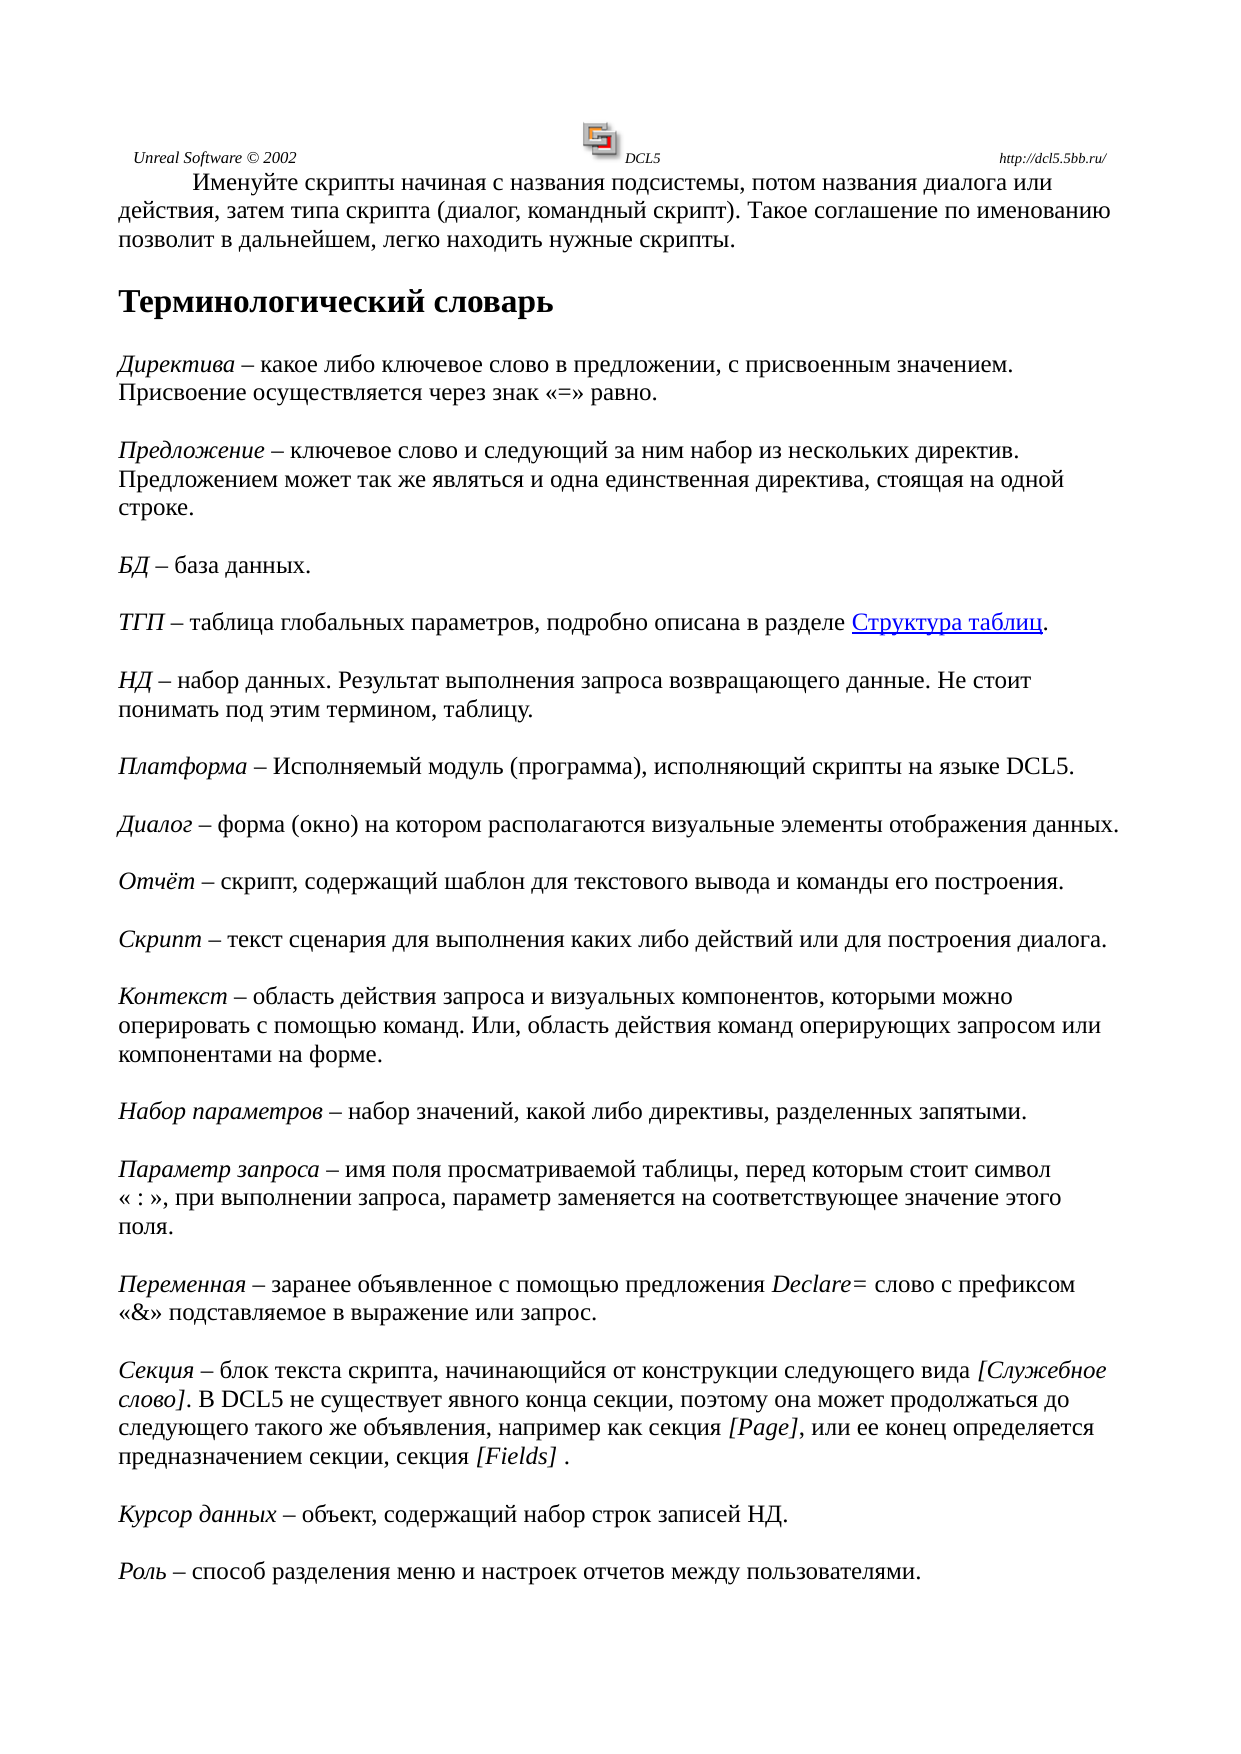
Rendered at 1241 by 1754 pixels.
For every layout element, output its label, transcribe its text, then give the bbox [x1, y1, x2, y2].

text Параметр запроса – имя поля просматриваемой таблицы, перед которым стоит символ [118, 1154, 1122, 1182]
text ТГП – таблица глобальных параметров, подробно описана в разделе Структура таблиц. [118, 607, 1122, 636]
text Отчёт – скрипт, содержащий шаблон для текстового вывода и команды его построения. [118, 866, 1122, 895]
text Директива – какое либо ключевое слово в предложении, с присвоенным значением. Присвоение осуществляется через знак «=» равно. [118, 349, 1122, 406]
text Курсор данных – объект, содержащий набор строк записей НД. [118, 1499, 1122, 1527]
text Роль – способ разделения меню и настроек отчетов между пользователями. [118, 1556, 1122, 1585]
text Предложение – ключевое слово и следующий за ним набор из нескольких директив. Предложением может так же являться и одна единственная директива, стоящая на одной строке. [118, 435, 1122, 521]
picture [579, 118, 625, 164]
text Секция – блок текста скрипта, начинающийся от конструкции следующего вида [Служебное слово]. В DCL5 не существует явного конца секции, поэтому она может продолжаться до следующего такого же объявления, например как секция [Page], или ее конец определяется предназначением секции, секция [Fields] . [118, 1355, 1122, 1470]
text Именуйте скрипты начиная с названия подсистемы, потом названия диалога или действия, затем типа скрипта (диалог, командный скрипт). Такое соглашение по именованию позволит в дальнейшем, легко находить нужные скрипты. [118, 167, 1122, 253]
text БД – база данных. [118, 550, 1122, 579]
text Контекст – область действия запроса и визуальных компонентов, которыми можно оперировать с помощью команд. Или, область действия команд оперирующих запросом или компонентами на форме. [118, 981, 1122, 1067]
text Платформа – Исполняемый модуль (программа), исполняющий скрипты на языке DCL5. [118, 751, 1122, 780]
text НД – набор данных. Результат выполнения запроса возвращающего данные. Не стоит понимать под этим термином, таблицу. [118, 665, 1122, 722]
text Скрипт – текст сценария для выполнения каких либо действий или для построения диалога. [118, 924, 1122, 952]
text Переменная – заранее объявленное с помощью предложения Declare= слово с префиксом «&» подставляемое в выражение или запрос. [118, 1269, 1122, 1326]
text Терминологический словарь [118, 282, 1122, 320]
text Диалог – форма (окно) на котором располагаются визуальные элементы отображения данных. [118, 809, 1122, 837]
text « : », при выполнении запроса, параметр заменяется на соответствующее значение этого поля. [118, 1182, 1122, 1240]
text Набор параметров – набор значений, какой либо директивы, разделенных запятыми. [118, 1096, 1122, 1125]
